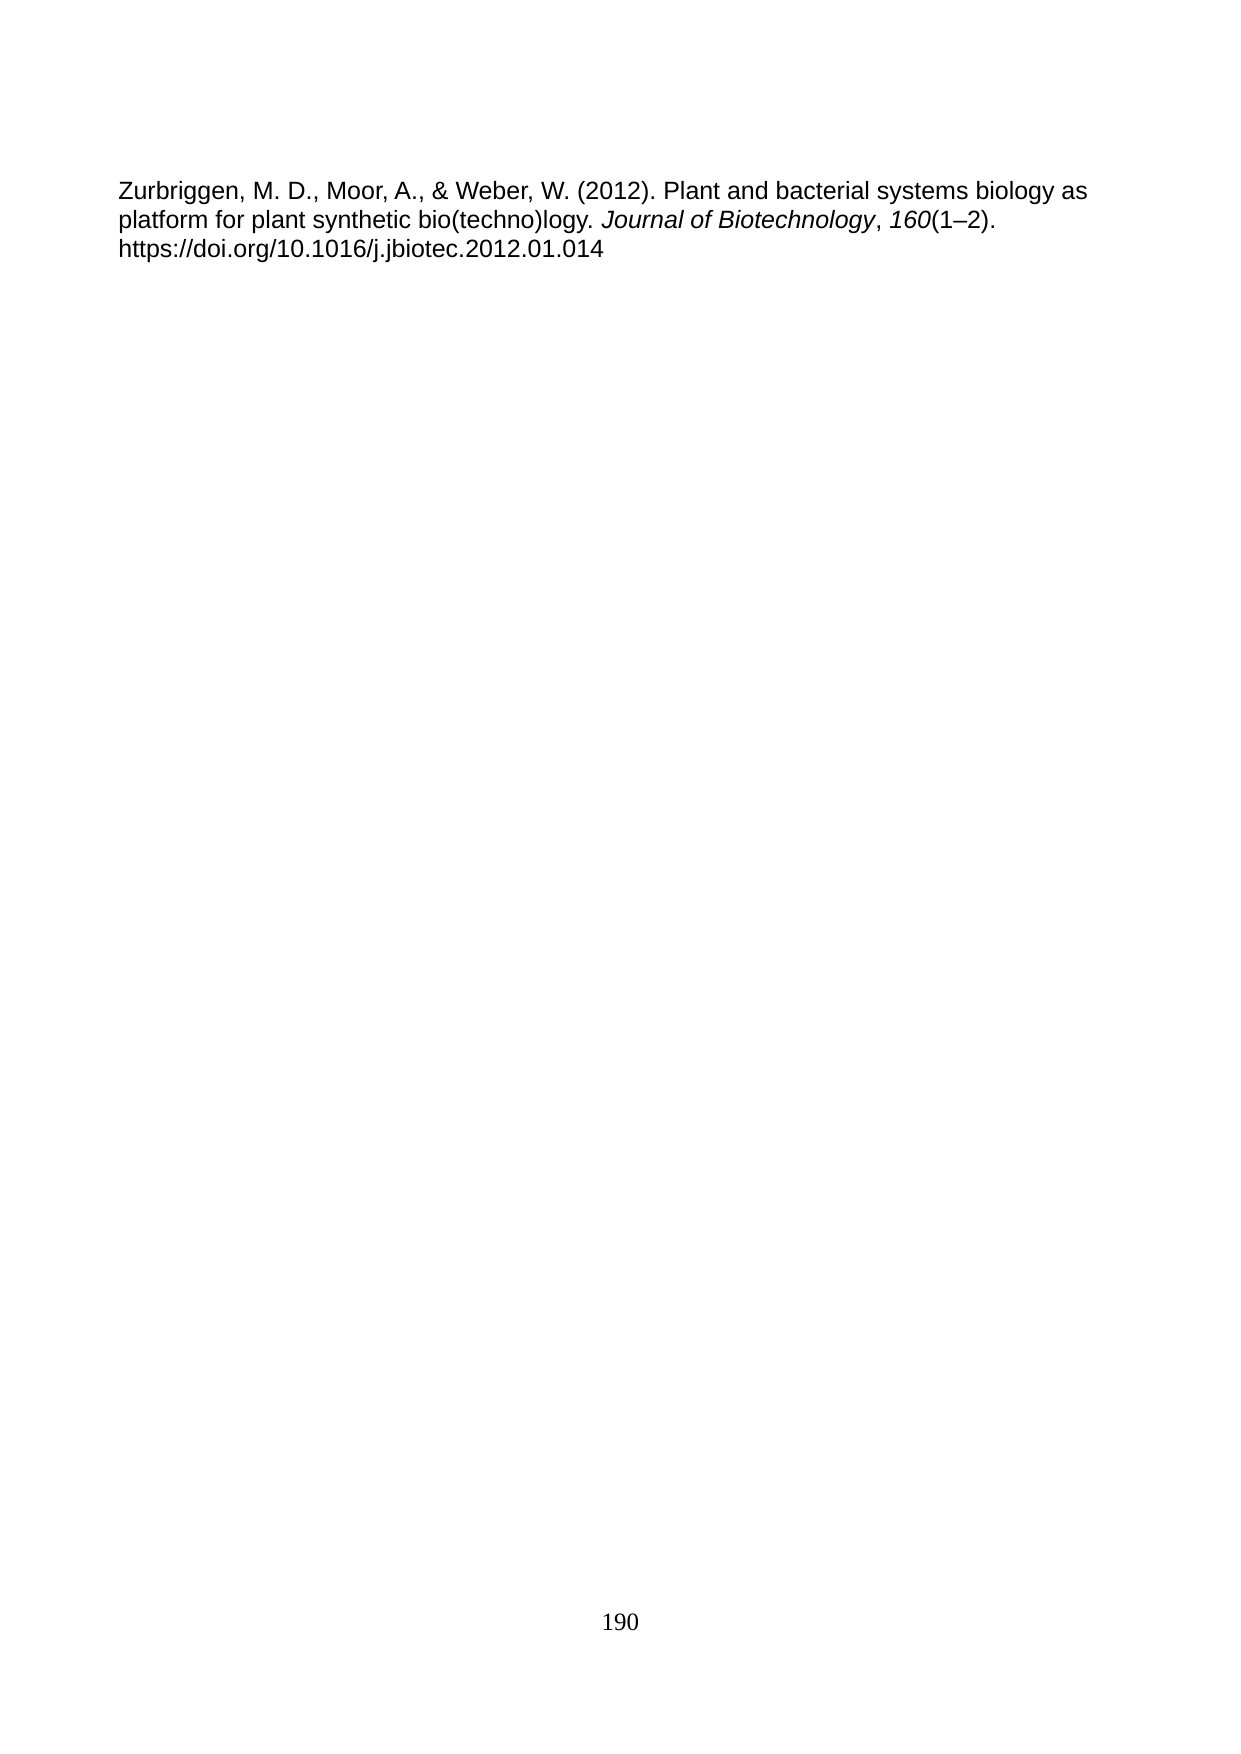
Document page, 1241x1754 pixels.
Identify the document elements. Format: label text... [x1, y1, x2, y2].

text Zurbriggen, M. D., Moor, A., & Weber, W. (2012). Plant and bacterial systems biology as platform for plant synthetic bio(techno)logy. Journal of Biotechnology, 160(1–2). https://doi.org/10.1016/j.jbiotec.2012.01.014 [118, 176, 1122, 263]
